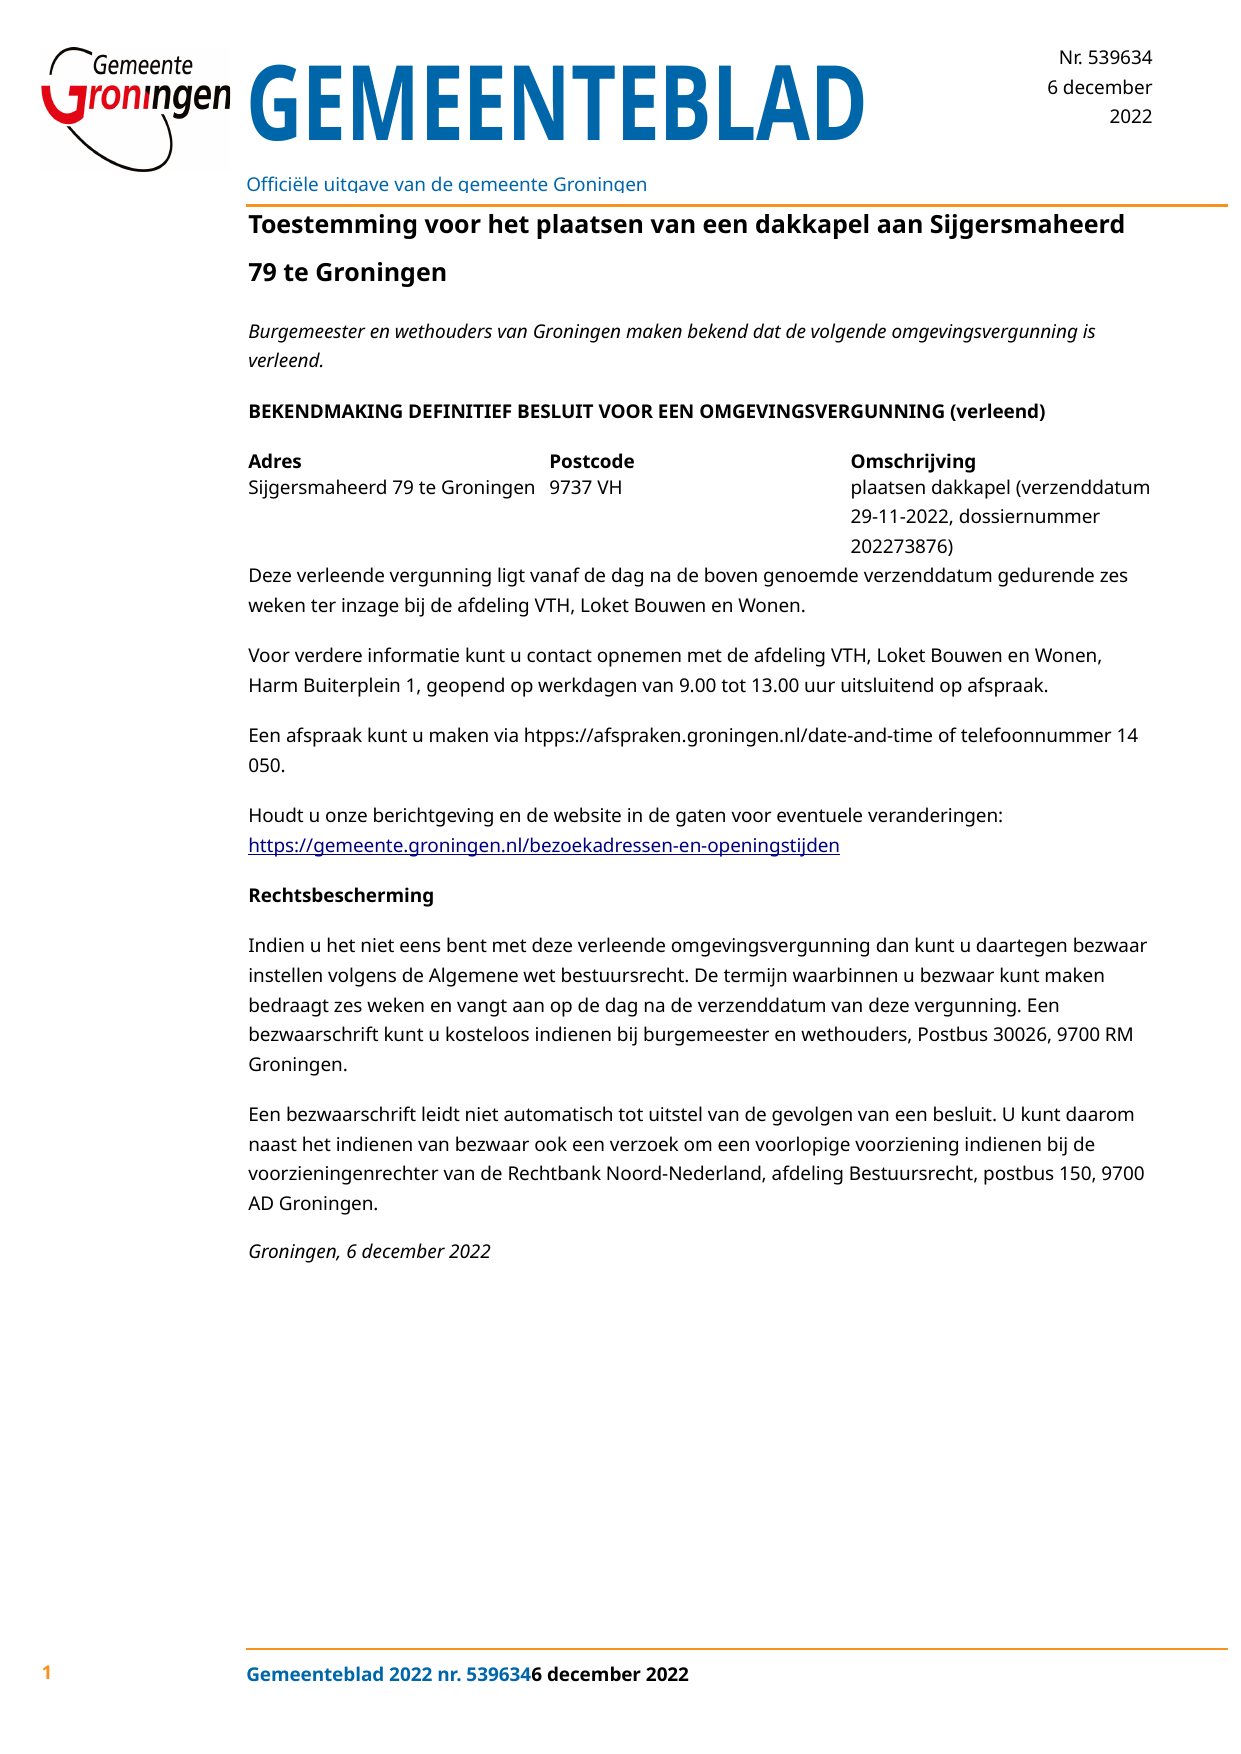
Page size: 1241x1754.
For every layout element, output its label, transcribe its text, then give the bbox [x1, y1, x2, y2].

text Deze verleende vergunning ligt vanaf de dag na de boven genoemde verzenddatum gedurende zes weken ter inzage bij de afdeling VTH, Loket Bouwen en Wonen. [248, 562, 1152, 618]
table_header Postcode [549, 449, 850, 474]
picture [41, 47, 231, 172]
text BEKENDMAKING DEFINITIEF BESLUIT VOOR EEN OMGEVINGSVERGUNNING (verleend) [248, 398, 1152, 424]
text Rechtsbescherming [248, 882, 1152, 908]
table_header Omschrijving [850, 449, 1152, 474]
text Burgemeester en wethouders van Groningen maken bekend dat de volgende omgevingsvergunning is verleend. [248, 318, 1152, 373]
table_header Adres [248, 449, 549, 474]
table_cell 9737 VH [549, 474, 850, 559]
text Indien u het niet eens bent met deze verleende omgevingsvergunning dan kunt u daartegen bezwaar instellen volgens de Algemene wet bestuursrecht. De termijn waarbinnen u bezwaar kunt maken bedraagt zes weken en vangt aan op de dag na de verzenddatum van deze vergunning. Een bezwaarschrift kunt u kosteloos indienen bij burgemeester en wethouders, Postbus 30026, 9700 RM Groningen. [248, 933, 1152, 1077]
text Een afspraak kunt u maken via htpps://afspraken.groningen.nl/date-and-time of telefoonnummer 14 050. [248, 722, 1152, 778]
table_cell plaatsen dakkapel (verzenddatum 29-11-2022, dossiernummer 202273876) [850, 474, 1152, 559]
table_cell Sijgersmaheerd 79 te Groningen [248, 474, 549, 559]
text Toestemming voor het plaatsen van een dakkapel aan Sijgersmaheerd 79 te Groningen [248, 207, 1152, 288]
text Groningen, 6 december 2022 [248, 1238, 1152, 1264]
text Een bezwaarschrift leidt niet automatisch tot uitstel van de gevolgen van een besluit. U kunt daarom naast het indienen van bezwaar ook een verzoek om een voorlopige voorziening indienen bij de voorzieningenrechter van de Rechtbank Noord-Nederland, afdeling Bestuursrecht, postbus 150, 9700 AD Groningen. [248, 1101, 1152, 1216]
text Houdt u onze berichtgeving en de website in de gaten voor eventuele veranderingen: https://gemeente.groningen.nl/bezoekadressen-en-openingstijden [248, 802, 1152, 858]
text Voor verdere informatie kunt u contact opnemen met de afdeling VTH, Loket Bouwen en Wonen, Harm Buiterplein 1, geopend op werkdagen van 9.00 tot 13.00 uur uitsluitend op afspraak. [248, 642, 1152, 698]
